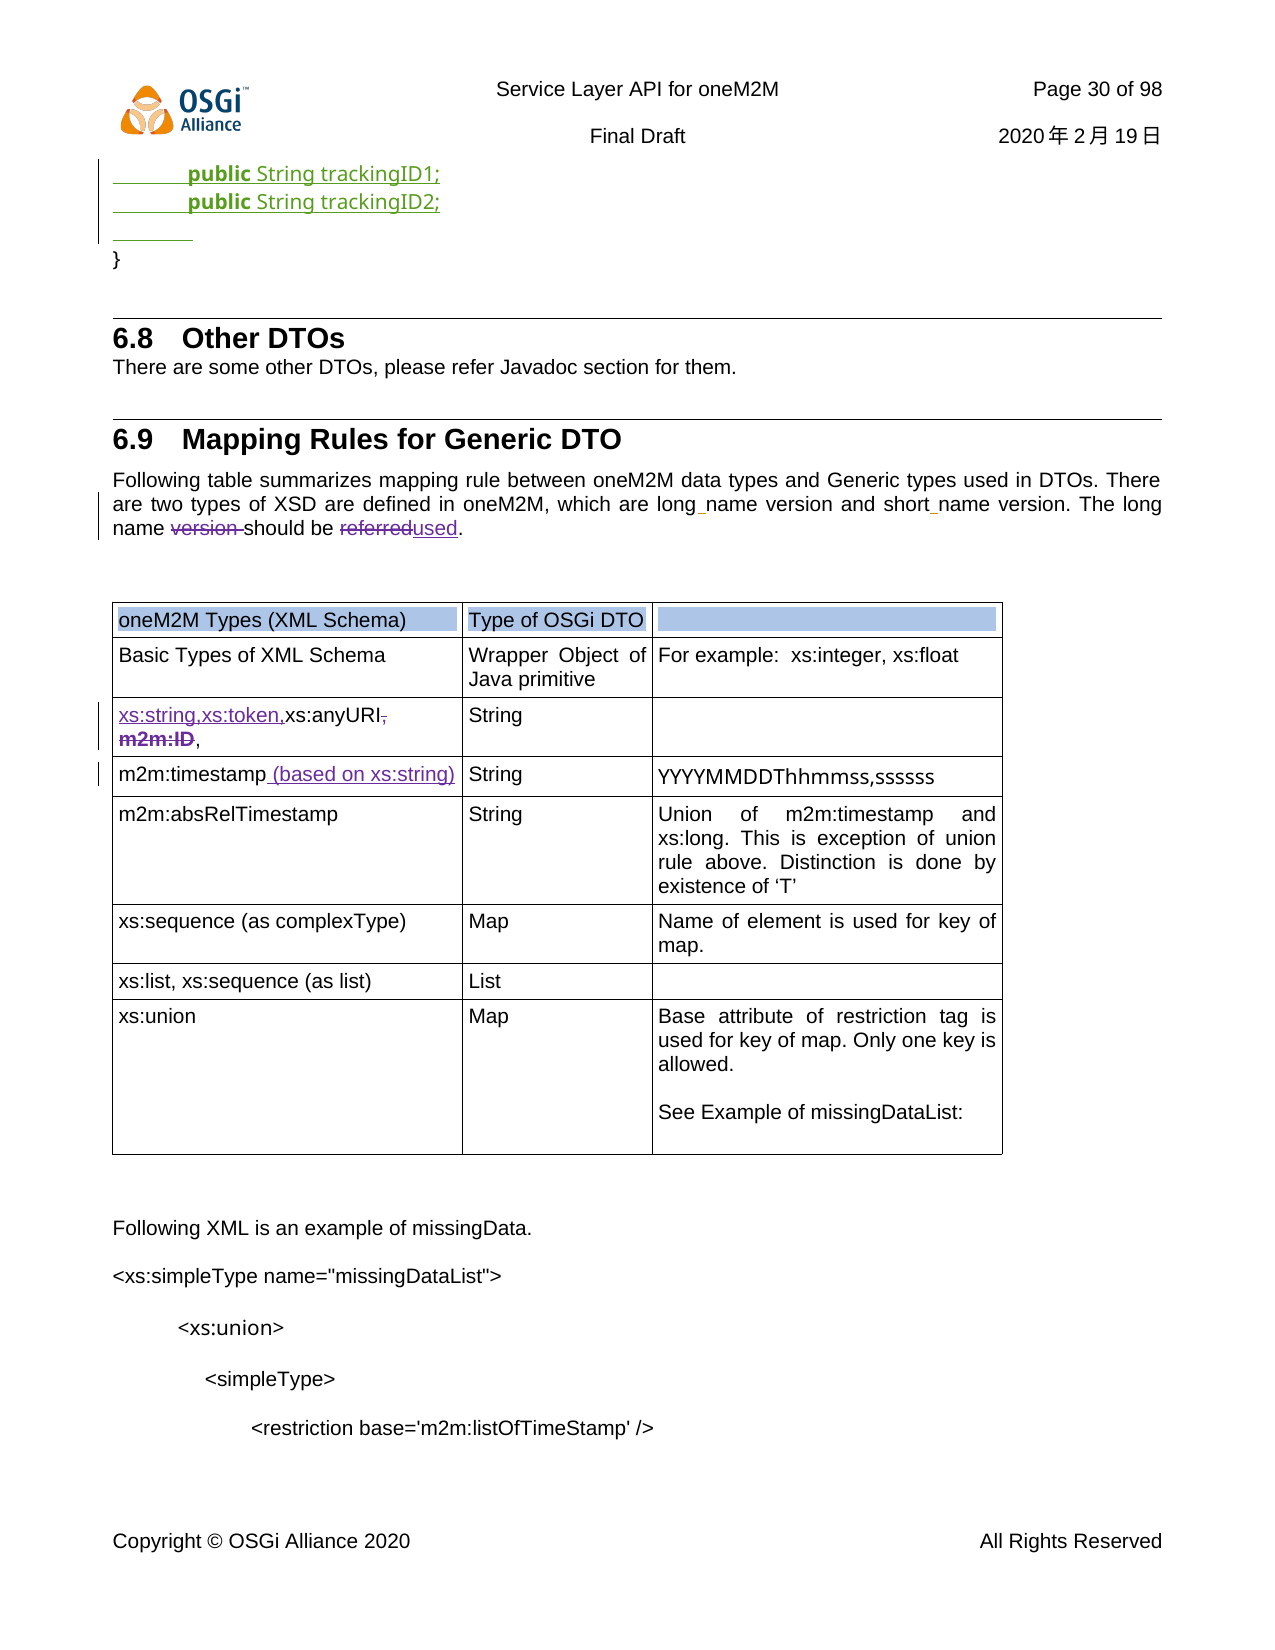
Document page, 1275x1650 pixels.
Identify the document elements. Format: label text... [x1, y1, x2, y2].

table_cell m2m:timestamp (based on xs:string) [113, 757, 462, 796]
table_cell xs:string,xs:token,xs:anyURI m2m:ID, [113, 698, 462, 756]
text } [112, 244, 1162, 273]
table_header Type of OSGi DTO [463, 603, 652, 637]
table_cell Map [463, 905, 652, 963]
table_cell xs:union [113, 1000, 462, 1154]
table_cell Basic Types of XML Schema [113, 638, 462, 697]
table_cell [653, 698, 1002, 756]
table_cell m2m:absRelTimestamp [113, 797, 462, 903]
table_cell Name of element is used for key of map. [653, 905, 1002, 963]
text Following XML is an example of missingData. [112, 1215, 1162, 1239]
table_cell String [463, 797, 652, 903]
table_cell For example: xs:integer, xs:float [653, 638, 1002, 697]
text <xs:simpleType name="missingDataList"> [112, 1264, 1162, 1288]
table_cell Base attribute of restriction tag is used for key of map. Only one key is allowed. See Example of missingDataList: [653, 1000, 1002, 1154]
table_cell List [463, 964, 652, 998]
table_header oneM2M Types (XML Schema) [113, 603, 462, 637]
text Following table summarizes mapping rule between oneM2M data types and Generic types used in DTOs. There are two types of XSD are defined in oneM2M, which are long name version and short name version. The long name should be used. [112, 468, 1162, 540]
text public String trackingID2; [112, 187, 1162, 216]
subtitle Mapping Rules for Generic DTO [112, 420, 1162, 456]
table_header [653, 603, 1002, 637]
picture [113, 78, 257, 142]
table_cell [653, 964, 1002, 998]
table_cell xs:sequence (as complexType) [113, 905, 462, 963]
table_cell Map [463, 1000, 652, 1154]
table_cell String [463, 757, 652, 796]
text public String trackingID1; [112, 159, 1162, 187]
subtitle Other DTOs [112, 319, 1162, 354]
table_cell Union of m2m:timestamp and xs:long. This is exception of union rule above. Distinction is done by existence of ‘T’ [653, 797, 1002, 903]
text <restriction base='m2m:listOfTimeStamp' /> [112, 1416, 1162, 1439]
text <xs:union> [112, 1313, 1162, 1342]
text <simpleType> [112, 1367, 1162, 1391]
table_cell Wrapper Object of Java primitive [463, 638, 652, 697]
table_cell String [463, 698, 652, 756]
table_cell xs:list, xs:sequence (as list) [113, 964, 462, 998]
text There are some other DTOs, please refer Javadoc section for them. [112, 354, 1162, 378]
table_cell YYYYMMDDThhmmss,ssssss [653, 757, 1002, 796]
